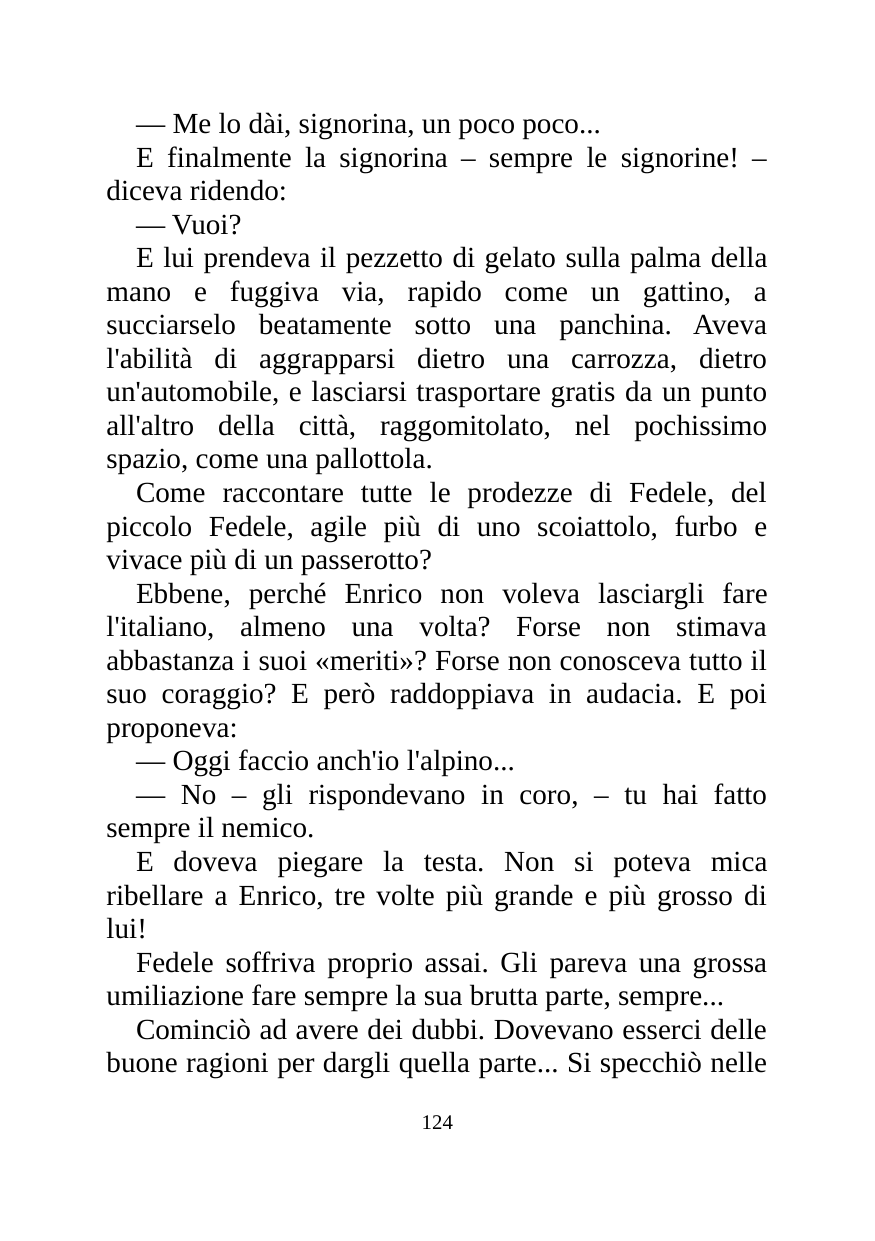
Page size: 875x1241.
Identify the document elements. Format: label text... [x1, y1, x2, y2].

text E lui prendeva il pezzetto di gelato sulla palma della mano e fuggiva via, rapido come un gattino, a succiarselo beatamente sotto una panchina. Aveva l'abilità di aggrapparsi dietro una carrozza, dietro un'automobile, e lasciarsi trasportare gratis da un punto all'altro della città, raggomitolato, nel pochissimo spazio, come una pallottola. [106, 240, 768, 475]
text Fedele soffriva proprio assai. Gli pareva una grossa umiliazione fare sempre la sua brutta parte, sempre... [106, 945, 768, 1012]
text — Me lo dài, signorina, un poco poco... [106, 106, 768, 140]
text Come raccontare tutte le prodezze di Fedele, del piccolo Fedele, agile più di uno scoiattolo, furbo e vivace più di un passerotto? [106, 475, 768, 576]
text — Vuoi? [106, 207, 768, 240]
text — Oggi faccio anch'io l'alpino... [106, 743, 768, 777]
text Cominciò ad avere dei dubbi. Dovevano esserci delle buone ragioni per dargli quella parte... Si specchiò nelle [106, 1012, 768, 1079]
text Ebbene, perché Enrico non voleva lasciargli fare l'italiano, almeno una volta? Forse non stimava abbastanza i suoi «meriti»? Forse non conosceva tutto il suo coraggio? E però raddoppiava in audacia. E poi proponeva: [106, 576, 768, 743]
text — No – gli rispondevano in coro, – tu hai fatto sempre il nemico. [106, 777, 768, 844]
text E finalmente la signorina – sempre le signorine! – diceva ridendo: [106, 140, 768, 207]
text E doveva piegare la testa. Non si poteva mica ribellare a Enrico, tre volte più grande e più grosso di lui! [106, 844, 768, 945]
